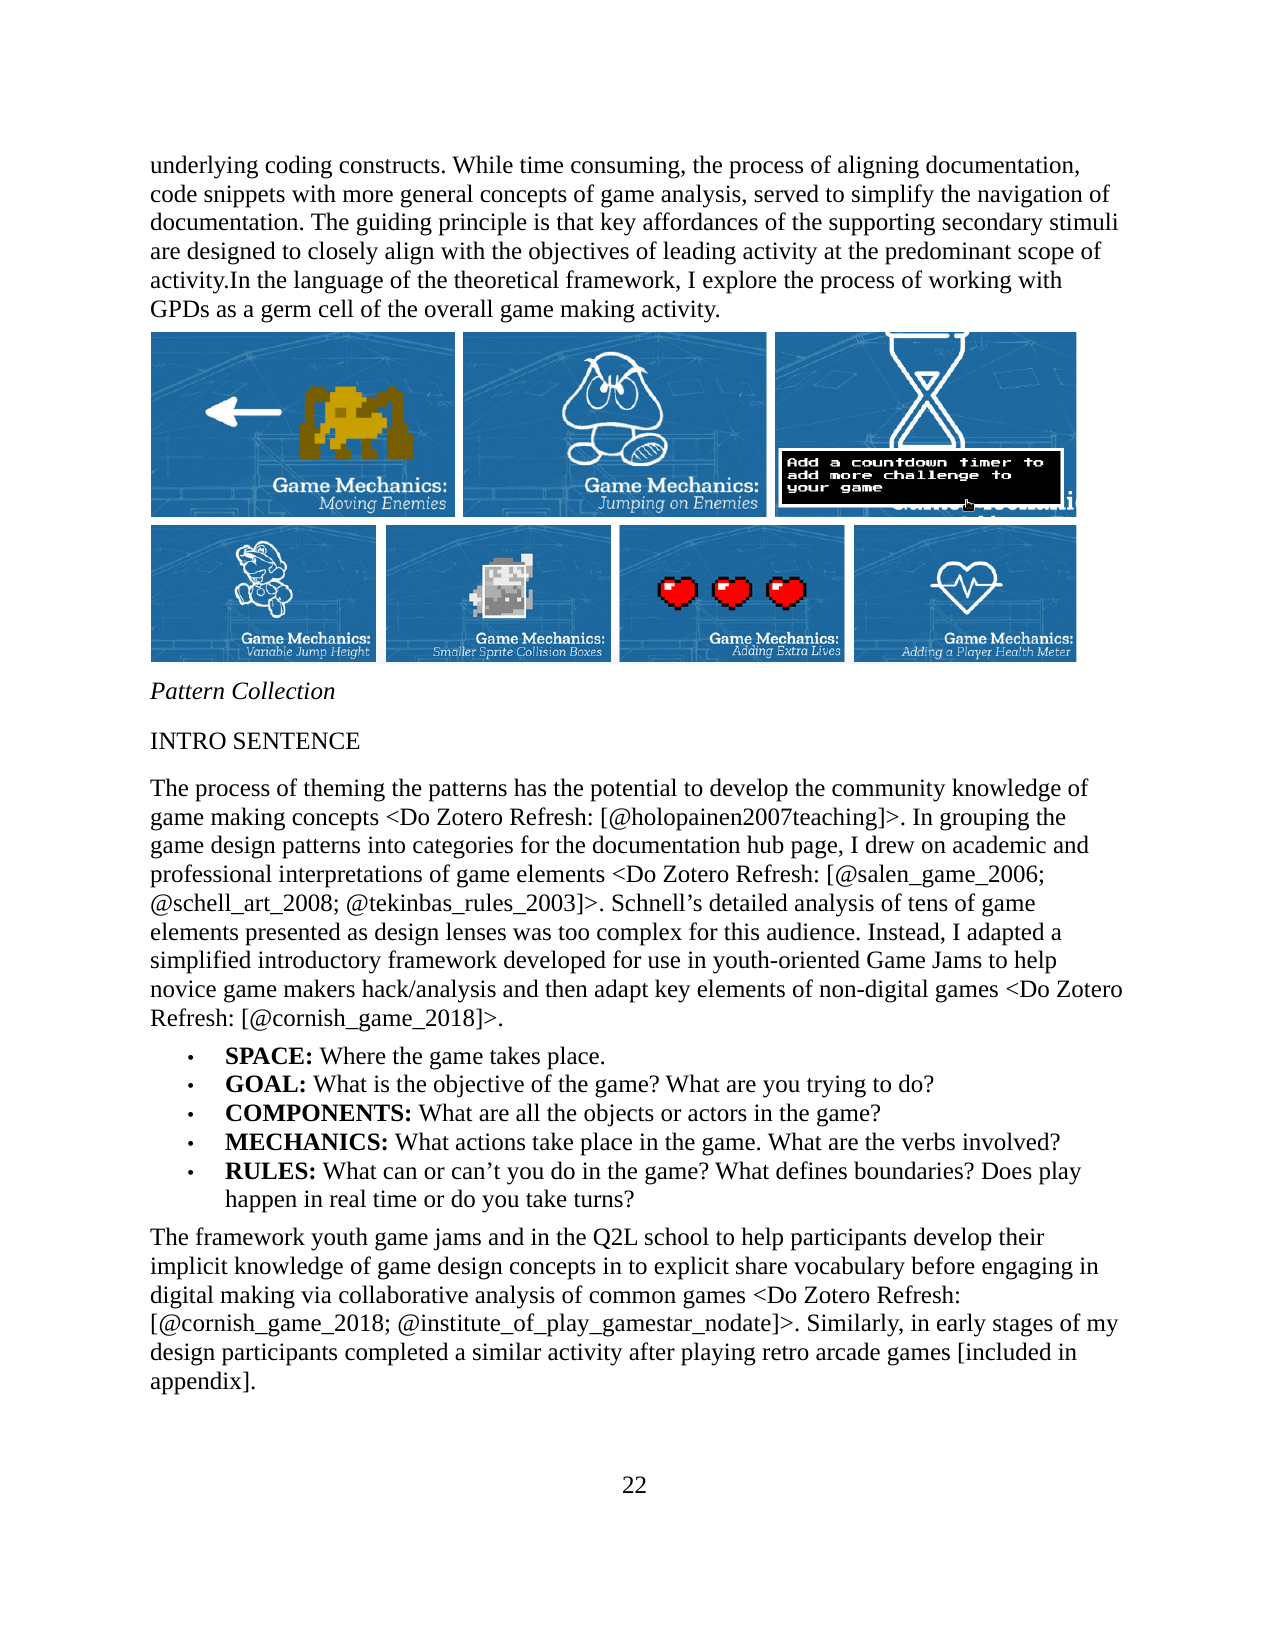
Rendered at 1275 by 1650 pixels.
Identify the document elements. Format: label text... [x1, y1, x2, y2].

text The process of theming the patterns has the potential to develop the community knowledge of game making concepts <Do Zotero Refresh: [@holopainen2007teaching]>. In grouping the game design patterns into categories for the documentation hub page, I drew on academic and professional interpretations of game elements <Do Zotero Refresh: [@salen_game_2006; @schell_art_2008; @tekinbas_rules_2003]>. Schnell’s detailed analysis of tens of game elements presented as design lenses was too complex for this audience. Instead, I adapted a simplified introductory framework developed for use in youth-oriented Game Jams to help novice game makers hack/analysis and then adapt key elements of non-digital games <Do Zotero Refresh: [@cornish_game_2018]>. [150, 773, 1125, 1032]
list GOAL: What is the objective of the game? What are you trying to do? [187, 1069, 1125, 1098]
list RULES: What can or can’t you do in the game? What defines boundaries? Does play happen in real time or do you take turns? [187, 1156, 1125, 1213]
text underlying coding constructs. While time consuming, the process of aligning documentation, code snippets with more general concepts of game analysis, served to simplify the navigation of documentation. The guiding principle is that key affordances of the supporting secondary stimuli are designed to closely align with the objectives of leading activity at the predominant scope of activity.In the language of the theoretical framework, I explore the process of working with GPDs as a germ cell of the overall game making activity. [150, 150, 1125, 322]
list COMPONENTS: What are all the objects or actors in the game? [187, 1098, 1125, 1127]
text Pattern Collection [150, 676, 1125, 705]
list SPACE: Where the game takes place. [187, 1041, 1125, 1069]
text INTRO SENTENCE [150, 726, 1125, 755]
list MECHANICS: What actions take place in the game. What are the verbs involved? [187, 1127, 1125, 1156]
text The framework youth game jams and in the Q2L school to help participants develop their implicit knowledge of game design concepts in to explicit share vocabulary before engaging in digital making via collaborative analysis of common games <Do Zotero Refresh: [@cornish_game_2018; @institute_of_play_gamestar_nodate]>. Similarly, in early stages of my design participants completed a similar activity after playing retro arcade games [included in appendix]. [150, 1222, 1125, 1395]
picture [150, 331, 1077, 664]
